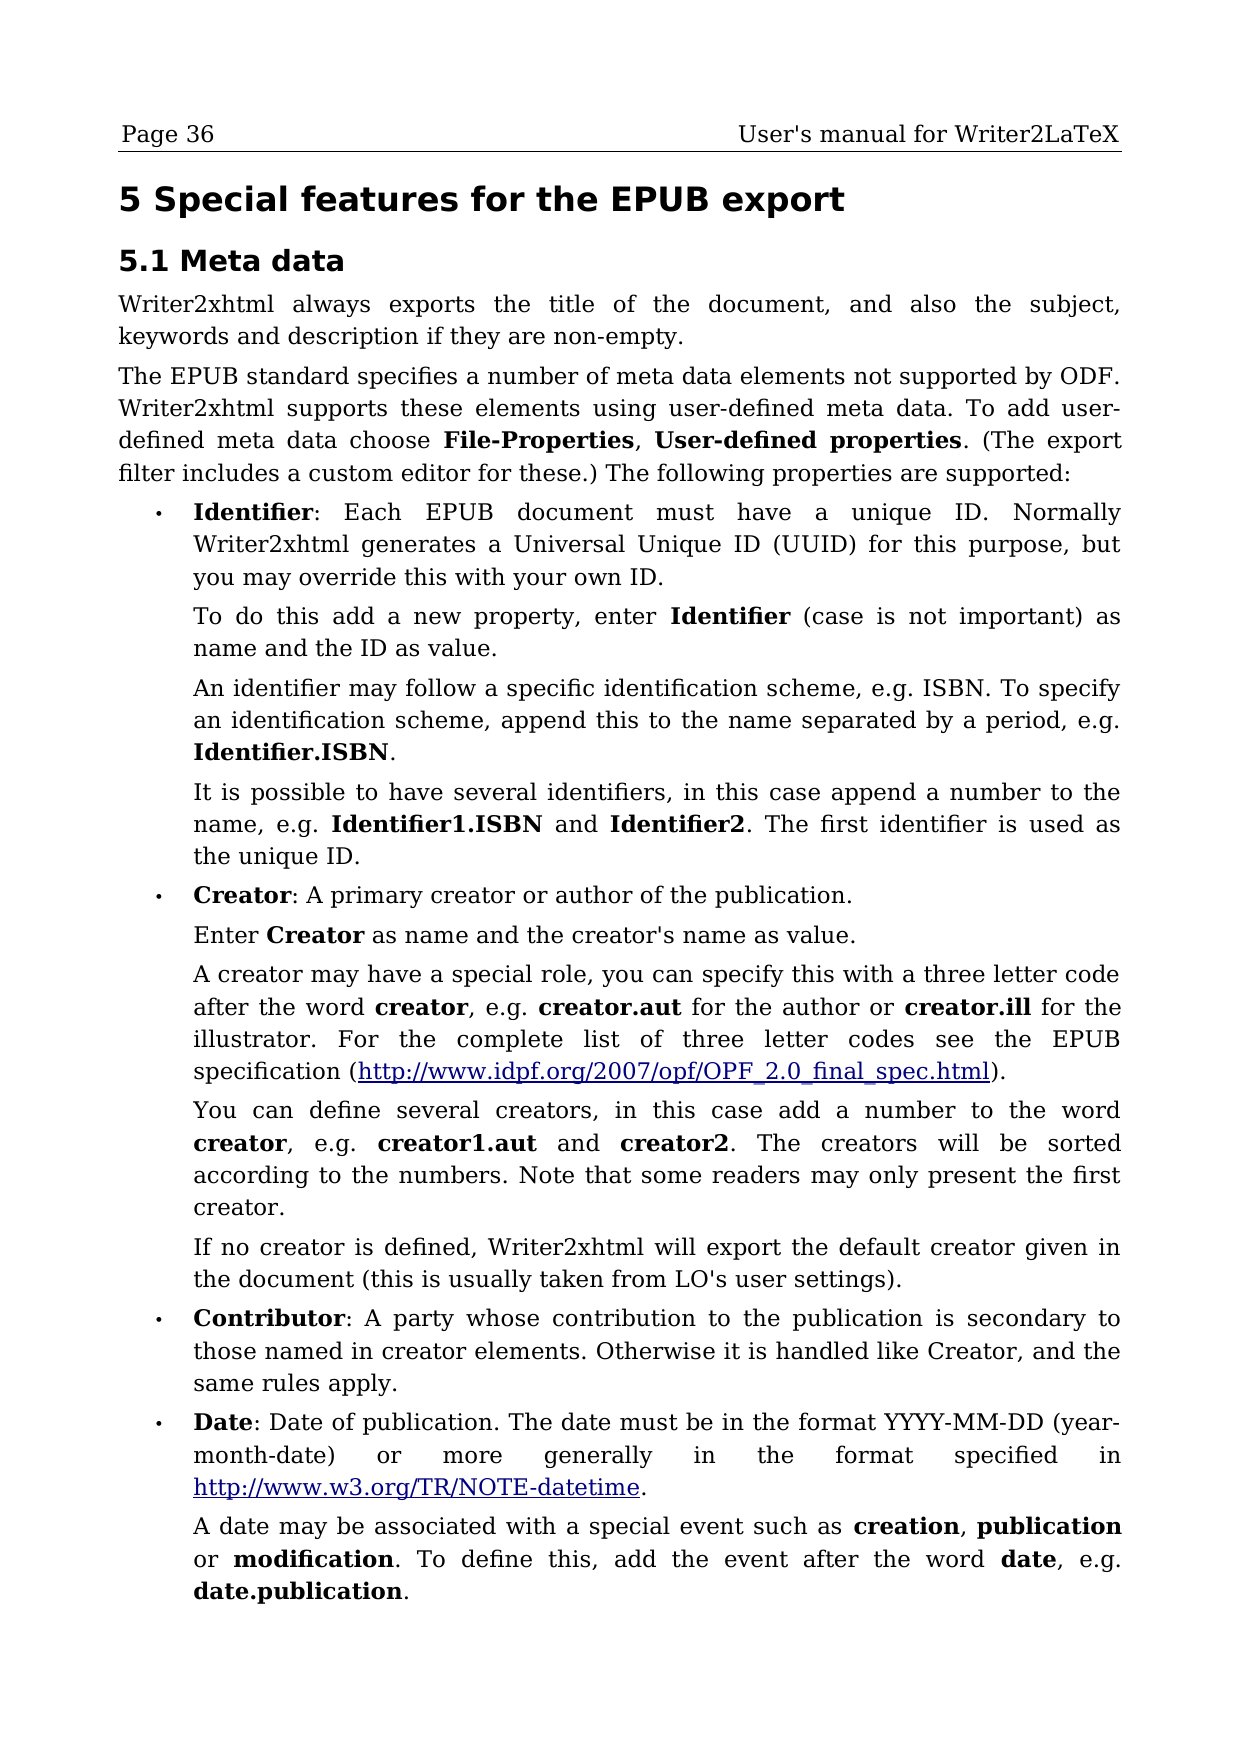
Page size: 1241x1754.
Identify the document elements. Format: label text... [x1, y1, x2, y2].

text The EPUB standard specifies a number of meta data elements not supported by ODF. Writer2xhtml supports these elements using user-defined meta data. To add user-defined meta data choose File-Properties, User-defined properties. (The export filter includes a custom editor for these.) The following properties are supported: [118, 363, 1122, 486]
subtitle Meta data [118, 244, 1122, 278]
list A date may be associated with a special event such as creation, publication or modification. To define this, add the event after the word date, e.g. date.publication. [156, 1513, 1122, 1605]
list If no creator is defined, Writer2xhtml will export the default creator given in the document (this is usually taken from LO's user settings). [156, 1234, 1122, 1293]
list To do this add a new property, enter Identifier (case is not important) as name and the ID as value. [156, 603, 1122, 662]
list Enter Creator as name and the creator's name as value. [156, 922, 1122, 949]
list It is possible to have several identifiers, in this case append a number to the name, e.g. Identifier1.ISBN and Identifier2. The first identifier is used as the unique ID. [156, 778, 1122, 870]
text Writer2xhtml always exports the title of the document, and also the subject, keywords and description if they are non-empty. [118, 291, 1122, 350]
list Contributor: A party whose contribution to the publication is secondary to those named in creator elements. Otherwise it is handled like Creator, and the same rules apply. [156, 1305, 1122, 1397]
list Date: Date of publication. The date must be in the format YYYY-MM-DD (year-month-date) or more generally in the format specified in http://www.w3.org/TR/NOTE-datetime. [156, 1409, 1122, 1501]
list An identifier may follow a specific identification scheme, e.g. ISBN. To specify an identification scheme, append this to the name separated by a period, e.g. Identifier.ISBN. [156, 674, 1122, 766]
list You can define several creators, in this case add a number to the word creator, e.g. creator1.aut and creator2. The creators will be sorted according to the numbers. Note that some readers may only present the first creator. [156, 1097, 1122, 1221]
list Creator: A primary creator or author of the publication. [156, 882, 1122, 909]
list Identifier: Each EPUB document must have a unique ID. Normally Writer2xhtml generates a Universal Unique ID (UUID) for this purpose, but you may override this with your own ID. [156, 499, 1122, 590]
list A creator may have a special role, you can specify this with a three letter code after the word creator, e.g. creator.aut for the author or creator.ill for the illustrator. For the complete list of three letter codes see the EPUB specification (http://www.idpf.org/2007/opf/OPF_2.0_final_spec.html). [156, 961, 1122, 1085]
subtitle Special features for the EPUB export [118, 181, 1122, 219]
